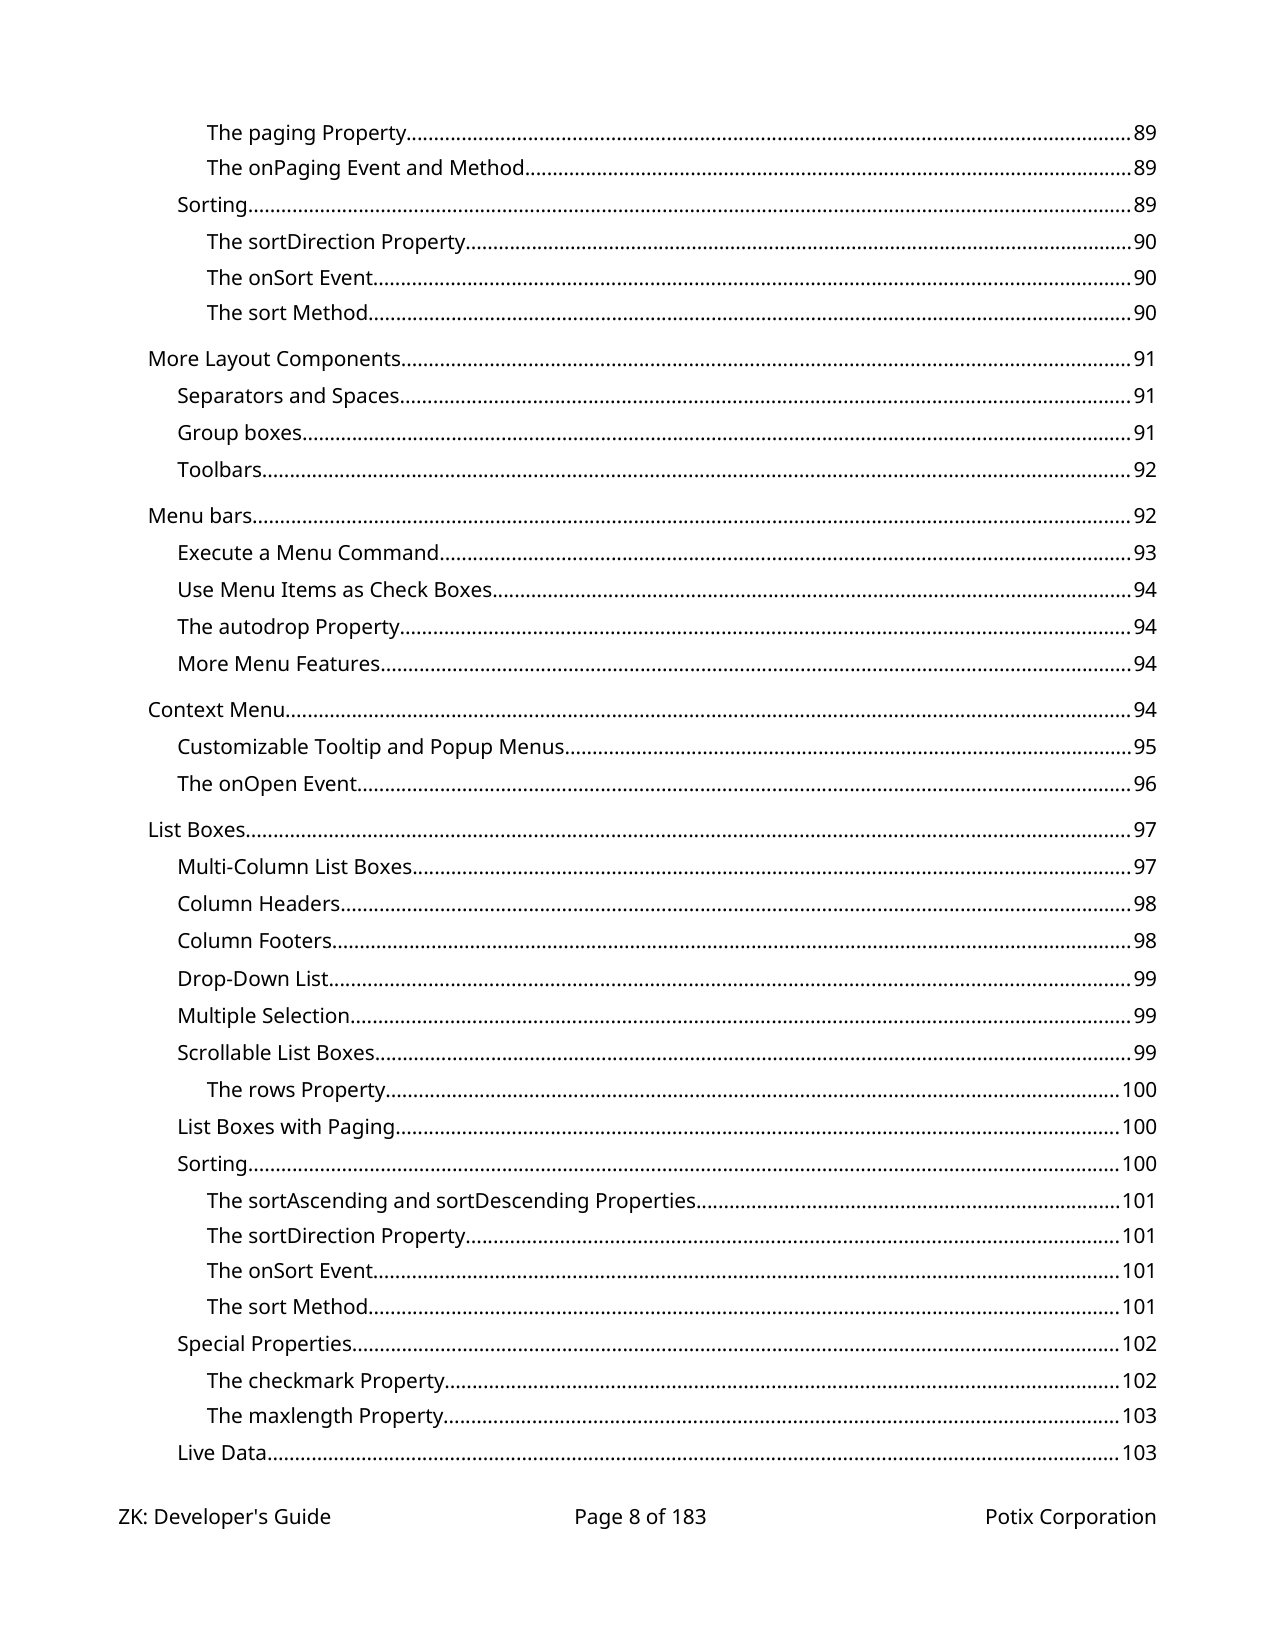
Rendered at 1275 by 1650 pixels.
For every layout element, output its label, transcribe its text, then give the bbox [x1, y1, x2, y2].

text More Menu Features 94 [177, 649, 1157, 678]
text Multiple Selection 99 [177, 1001, 1157, 1029]
text The sortDirection Property 101 [207, 1221, 1157, 1250]
text Use Menu Items as Check Boxes 94 [177, 575, 1157, 603]
text Toolbars 92 [177, 455, 1157, 483]
text The sort Method 90 [207, 298, 1157, 326]
text Context Menu 94 [148, 695, 1157, 723]
text Live Data 103 [177, 1438, 1157, 1467]
text Drop-Down List 99 [177, 964, 1157, 992]
text Sorting 100 [177, 1149, 1157, 1177]
text Scrollable List Boxes 99 [177, 1038, 1157, 1066]
text The sortAscending and sortDescending Properties 101 [207, 1186, 1157, 1214]
text More Layout Components 91 [148, 344, 1157, 372]
text The paging Property 89 [207, 118, 1157, 146]
text The onOpen Event 96 [177, 769, 1157, 798]
text Special Properties 102 [177, 1329, 1157, 1357]
text Customizable Tooltip and Popup Menus 95 [177, 732, 1157, 761]
text The onSort Event 101 [207, 1257, 1157, 1285]
text Multi-Column List Boxes 97 [177, 852, 1157, 881]
text The checkmark Property 102 [207, 1366, 1157, 1394]
text Column Headers 98 [177, 889, 1157, 918]
text Group boxes 91 [177, 418, 1157, 446]
text Column Footers 98 [177, 927, 1157, 955]
text The sortDirection Property 90 [207, 227, 1157, 256]
text The sort Method 101 [207, 1292, 1157, 1320]
text List Boxes with Paging 100 [177, 1112, 1157, 1140]
text Separators and Spaces 91 [177, 381, 1157, 409]
text The autodrop Property 94 [177, 612, 1157, 641]
text Execute a Menu Command 93 [177, 538, 1157, 566]
text The rows Property 100 [207, 1075, 1157, 1103]
text Sorting 89 [177, 190, 1157, 219]
text Menu bars 92 [148, 501, 1157, 529]
text List Boxes 97 [148, 815, 1157, 844]
text The onPaging Event and Method 89 [207, 153, 1157, 182]
text The onSort Event 90 [207, 263, 1157, 291]
text The maxlength Property 103 [207, 1401, 1157, 1429]
